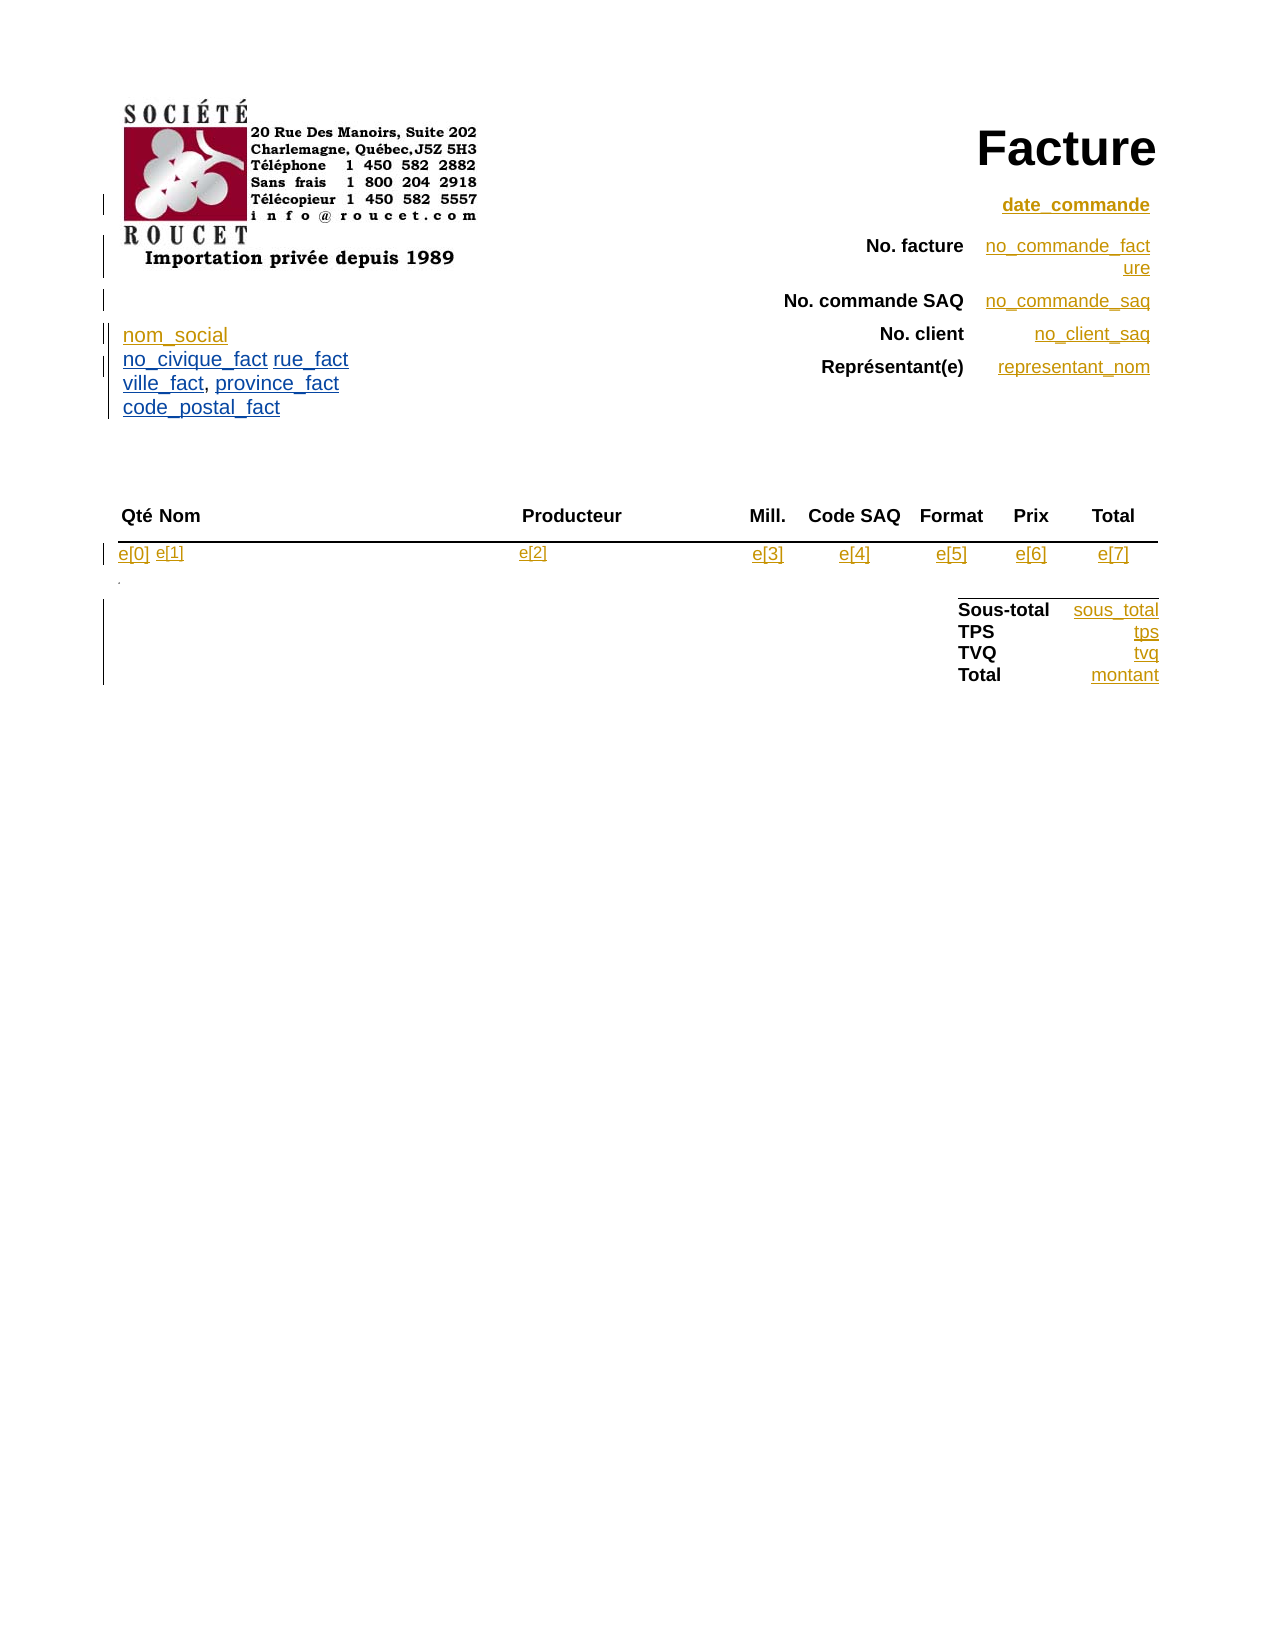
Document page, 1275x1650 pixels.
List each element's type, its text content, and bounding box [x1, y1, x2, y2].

table_cell TPS [958, 621, 1069, 642]
table_header [691, 188, 969, 229]
table_header Producteur [519, 501, 736, 541]
table_cell e[0] [118, 543, 156, 581]
table_cell Total [958, 664, 1069, 685]
table_cell tvq [1069, 642, 1159, 664]
text ville_fact, province_fact [123, 371, 683, 394]
table_cell No. facture [691, 229, 969, 284]
table_cell no_client_saq [970, 317, 1156, 350]
table_header Qté [118, 501, 156, 541]
table_header Mill. [736, 501, 799, 541]
table_header date_commande [970, 188, 1156, 229]
table_cell Représentant(e) [691, 350, 969, 389]
table_cell TVQ [958, 642, 1069, 664]
table_cell no_commande_facture [970, 229, 1156, 284]
table_cell e[2] [519, 543, 736, 581]
table_header Prix [993, 501, 1069, 541]
table_header Total [1069, 501, 1158, 541]
table_header Format [909, 501, 993, 541]
table_cell e[6] [993, 543, 1069, 581]
picture [119, 97, 481, 271]
text [123, 418, 683, 447]
text code_postal_fact [123, 394, 683, 418]
text a [118, 581, 1157, 586]
table_cell No. commande SAQ [691, 284, 969, 317]
table_cell no_commande_saq [970, 284, 1156, 317]
table_cell montant [1069, 664, 1159, 685]
table_cell e[7] [1069, 543, 1158, 581]
table_cell e[5] [909, 543, 993, 581]
table_cell e[3] [736, 543, 799, 581]
table_cell tps [1069, 621, 1159, 642]
table_cell No. client [691, 317, 969, 350]
table_header Code SAQ [800, 501, 909, 541]
table_header Sous-total [958, 599, 1069, 621]
text nom_social [123, 323, 683, 347]
table_cell representant_nom [970, 350, 1156, 389]
table_header Nom [156, 501, 519, 541]
table_header sous_total [1069, 599, 1159, 621]
table_cell e[1] [156, 543, 519, 581]
text no_civique_fact rue_fact [123, 347, 683, 371]
table_cell e[4] [800, 543, 909, 581]
text Facture [123, 271, 1157, 323]
